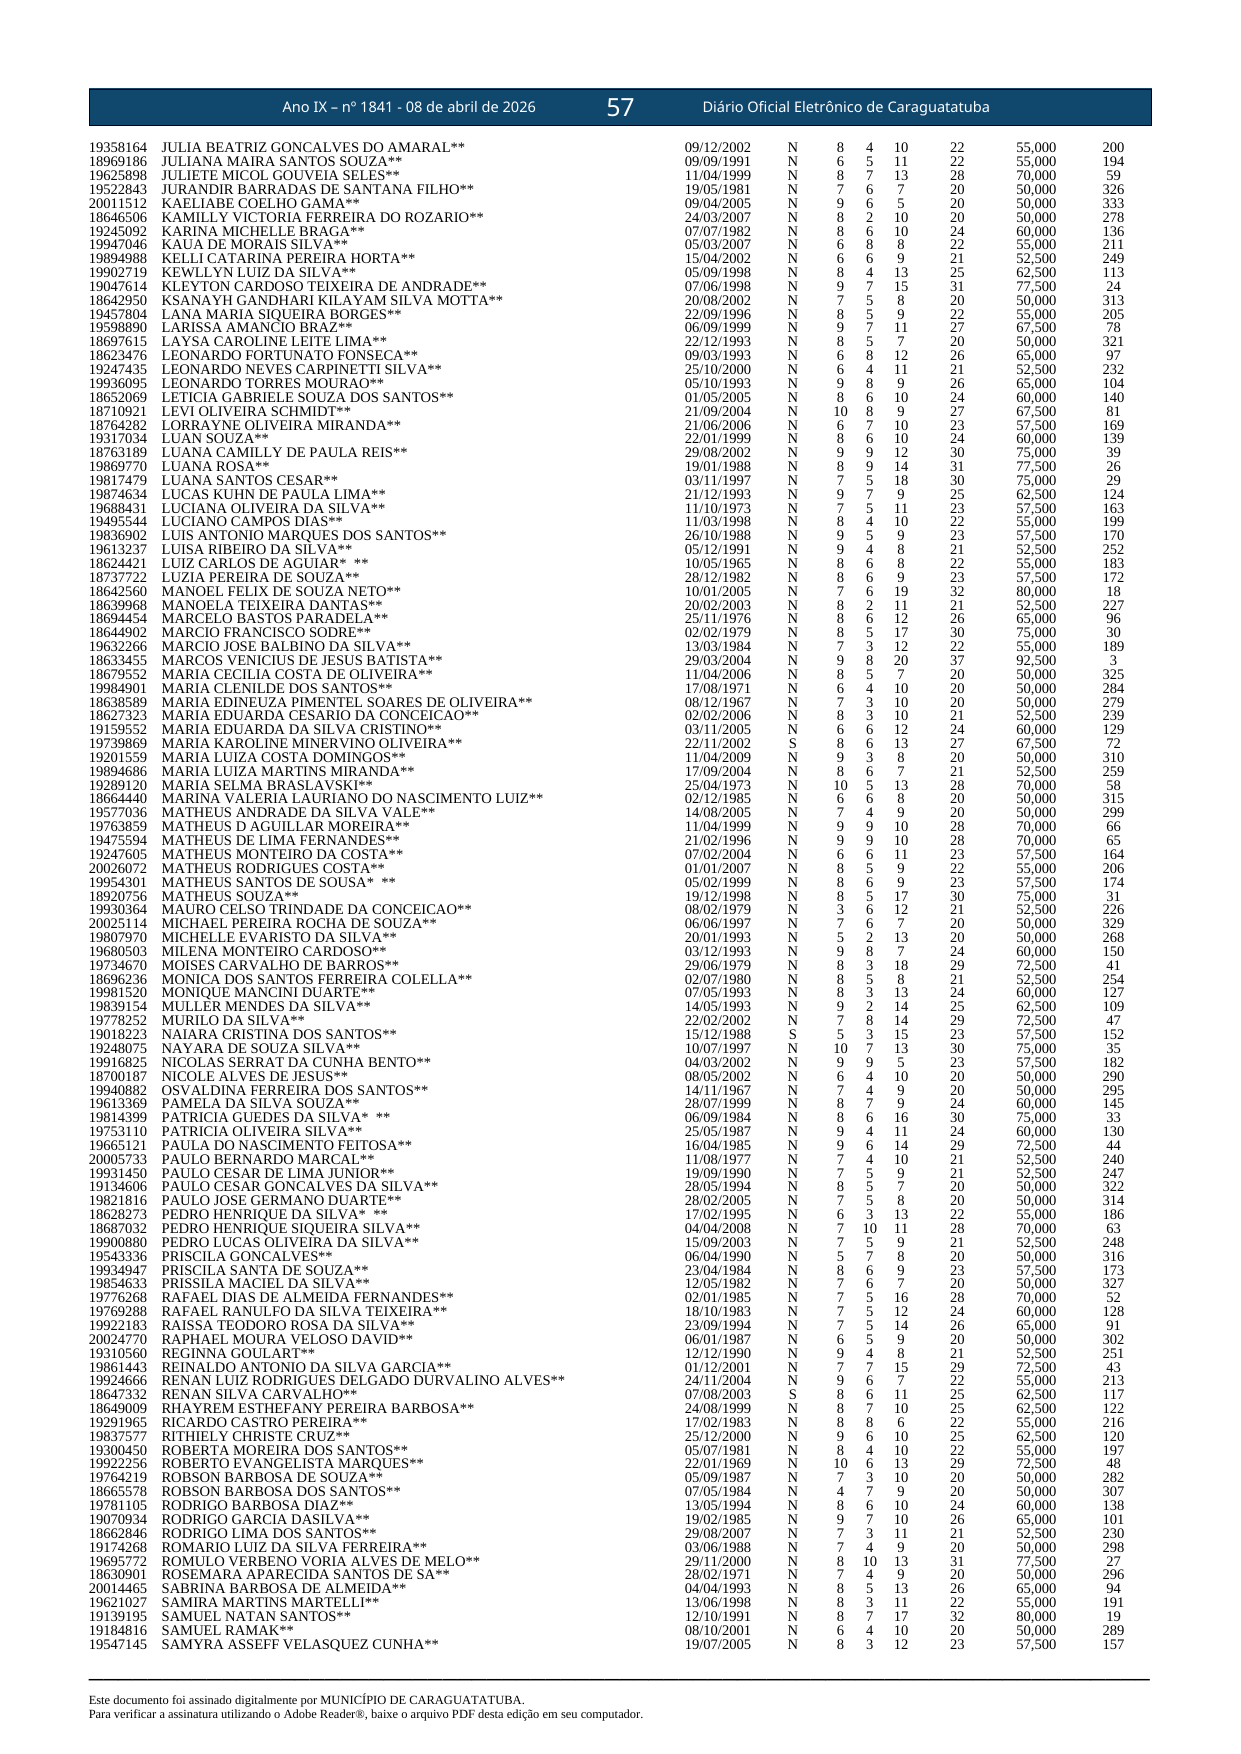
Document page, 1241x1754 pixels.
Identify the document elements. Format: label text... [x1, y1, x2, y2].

text 19495544 LUCIANO CAMPOS DIAS** 11/03/1998 N 8 4 10 22 55,000 199 [88, 516, 1152, 530]
text 19734670 MOISES CARVALHO DE BARROS** 29/06/1979 N 8 3 18 29 72,500 41 [88, 959, 1152, 973]
text 18763189 LUANA CAMILLY DE PAULA REIS** 29/08/2002 N 9 9 12 30 75,000 39 [88, 447, 1152, 460]
text 19613237 LUISA RIBEIRO DA SILVA** 05/12/1991 N 9 4 8 21 52,500 252 [88, 543, 1152, 557]
text 19930364 MAURO CELSO TRINDADE DA CONCEICAO** 08/02/1979 N 3 6 12 21 52,500 226 [88, 904, 1152, 918]
text 18624421 LUIZ CARLOS DE AGUIAR* ** 10/05/1965 N 8 6 8 22 55,000 183 [88, 557, 1152, 571]
text 19577036 MATHEUS ANDRADE DA SILVA VALE** 14/08/2005 N 7 4 9 20 50,000 299 [88, 807, 1152, 821]
text 19248075 NAYARA DE SOUZA SILVA** 10/07/1997 N 10 7 13 30 75,000 35 [88, 1042, 1152, 1056]
text 18694454 MARCELO BASTOS PARADELA** 25/11/1976 N 8 6 12 26 65,000 96 [88, 613, 1152, 627]
text 18646506 KAMILLY VICTORIA FERREIRA DO ROZARIO** 24/03/2007 N 8 2 10 20 50,000 278 [88, 211, 1152, 225]
text 18638589 MARIA EDINEUZA PIMENTEL SOARES DE OLIVEIRA** 08/12/1967 N 7 3 10 20 50,000 279 [88, 696, 1152, 710]
text 18642950 KSANAYH GANDHARI KILAYAM SILVA MOTTA** 20/08/2002 N 7 5 8 20 50,000 313 [88, 294, 1152, 308]
text 19776268 RAFAEL DIAS DE ALMEIDA FERNANDES** 02/01/1985 N 7 5 16 28 70,000 52 [88, 1292, 1152, 1306]
text 20024770 RAPHAEL MOURA VELOSO DAVID** 06/01/1987 N 6 5 9 20 50,000 302 [88, 1333, 1152, 1347]
text 18696236 MONICA DOS SANTOS FERREIRA COLELLA** 02/07/1980 N 8 5 8 21 52,500 254 [88, 973, 1152, 987]
text 19358164 JULIA BEATRIZ GONCALVES DO AMARAL** 09/12/2002 N 8 4 10 22 55,000 200 [88, 142, 1152, 156]
text 19814399 PATRICIA GUEDES DA SILVA* ** 06/09/1984 N 8 6 16 30 75,000 33 [88, 1112, 1152, 1125]
text 19184816 SAMUEL RAMAK** 08/10/2001 N 6 4 10 20 50,000 289 [88, 1624, 1152, 1638]
text 19688431 LUCIANA OLIVEIRA DA SILVA** 11/10/1973 N 7 5 11 23 57,500 163 [88, 502, 1152, 516]
text 19680503 MILENA MONTEIRO CARDOSO** 03/12/1993 N 9 8 7 24 60,000 150 [88, 945, 1152, 959]
text 19861443 REINALDO ANTONIO DA SILVA GARCIA** 01/12/2001 N 7 7 15 29 72,500 43 [88, 1361, 1152, 1375]
text 19894988 KELLI CATARINA PEREIRA HORTA** 15/04/2002 N 6 6 9 21 52,500 249 [88, 253, 1152, 266]
text 19922256 ROBERTO EVANGELISTA MARQUES** 22/01/1969 N 10 6 13 29 72,500 48 [88, 1458, 1152, 1472]
text 18662846 RODRIGO LIMA DOS SANTOS** 29/08/2007 N 7 3 11 21 52,500 230 [88, 1527, 1152, 1541]
text 19931450 PAULO CESAR DE LIMA JUNIOR** 19/09/1990 N 7 5 9 21 52,500 247 [88, 1167, 1152, 1181]
text 19837577 RITHIELY CHRISTE CRUZ** 25/12/2000 N 9 6 10 25 62,500 120 [88, 1430, 1152, 1444]
text 18920756 MATHEUS SOUZA** 19/12/1998 N 8 5 17 30 75,000 31 [88, 890, 1152, 904]
text 19836902 LUIS ANTONIO MARQUES DOS SANTOS** 26/10/1988 N 9 5 9 23 57,500 170 [88, 530, 1152, 543]
text 19547145 SAMYRA ASSEFF VELASQUEZ CUNHA** 19/07/2005 N 8 3 12 23 57,500 157 [88, 1638, 1152, 1652]
text 19245092 KARINA MICHELLE BRAGA** 07/07/1982 N 8 6 10 24 60,000 136 [88, 225, 1152, 239]
text 19159552 MARIA EDUARDA DA SILVA CRISTINO** 03/11/2005 N 6 6 12 24 60,000 129 [88, 724, 1152, 737]
text 19621027 SAMIRA MARTINS MARTELLI** 13/06/1998 N 8 3 11 22 55,000 191 [88, 1596, 1152, 1610]
text 18764282 LORRAYNE OLIVEIRA MIRANDA** 21/06/2006 N 6 7 10 23 57,500 169 [88, 419, 1152, 433]
text 19475594 MATHEUS DE LIMA FERNANDES** 21/02/1996 N 9 9 10 28 70,000 65 [88, 834, 1152, 848]
text 18664440 MARINA VALERIA LAURIANO DO NASCIMENTO LUIZ** 02/12/1985 N 6 6 8 20 50,000 315 [88, 793, 1152, 807]
text 20005733 PAULO BERNARDO MARCAL** 11/08/1977 N 7 4 10 21 52,500 240 [88, 1153, 1152, 1167]
text 19900880 PEDRO LUCAS OLIVEIRA DA SILVA** 15/09/2003 N 7 5 9 21 52,500 248 [88, 1236, 1152, 1250]
text 19139195 SAMUEL NATAN SANTOS** 12/10/1991 N 8 7 17 32 80,000 19 [88, 1610, 1152, 1624]
text 18628273 PEDRO HENRIQUE DA SILVA* ** 17/02/1995 N 6 3 13 22 55,000 186 [88, 1208, 1152, 1222]
text 19018223 NAIARA CRISTINA DOS SANTOS** 15/12/1988 S 5 3 15 23 57,500 152 [88, 1028, 1152, 1042]
text 19936095 LEONARDO TORRES MOURAO** 05/10/1993 N 9 8 9 26 65,000 104 [88, 377, 1152, 391]
text 18642560 MANOEL FELIX DE SOUZA NETO** 10/01/2005 N 7 6 19 32 80,000 18 [88, 585, 1152, 599]
text 20025114 MICHAEL PEREIRA ROCHA DE SOUZA** 06/06/1997 N 7 6 7 20 50,000 329 [88, 918, 1152, 931]
text 19753110 PATRICIA OLIVEIRA SILVA** 25/05/1987 N 9 4 11 24 60,000 130 [88, 1125, 1152, 1139]
text 19902719 KEWLLYN LUIZ DA SILVA** 05/09/1998 N 8 4 13 25 62,500 113 [88, 266, 1152, 280]
text 19874634 LUCAS KUHN DE PAULA LIMA** 21/12/1993 N 9 7 9 25 62,500 124 [88, 488, 1152, 502]
text 18710921 LEVI OLIVEIRA SCHMIDT** 21/09/2004 N 10 8 9 27 67,500 81 [88, 405, 1152, 419]
text 19457804 LANA MARIA SIQUEIRA BORGES** 22/09/1996 N 8 5 9 22 55,000 205 [88, 308, 1152, 322]
text 19764219 ROBSON BARBOSA DE SOUZA** 05/09/1987 N 7 3 10 20 50,000 282 [88, 1472, 1152, 1486]
text 19854633 PRISSILA MACIEL DA SILVA** 12/05/1982 N 7 6 7 20 50,000 327 [88, 1278, 1152, 1292]
text 19201559 MARIA LUIZA COSTA DOMINGOS** 11/04/2009 N 9 3 8 20 50,000 310 [88, 751, 1152, 765]
text 18697615 LAYSA CAROLINE LEITE LIMA** 22/12/1993 N 8 5 7 20 50,000 321 [88, 336, 1152, 349]
text 18644902 MARCIO FRANCISCO SODRE** 02/02/1979 N 8 5 17 30 75,000 30 [88, 627, 1152, 641]
text 19739869 MARIA KAROLINE MINERVINO OLIVEIRA** 22/11/2002 S 8 6 13 27 67,500 72 [88, 737, 1152, 751]
text 19632266 MARCIO JOSE BALBINO DA SILVA** 13/03/1984 N 7 3 12 22 55,000 189 [88, 641, 1152, 654]
text 18665578 ROBSON BARBOSA DOS SANTOS** 07/05/1984 N 4 7 9 20 50,000 307 [88, 1486, 1152, 1499]
text 19613369 PAMELA DA SILVA SOUZA** 28/07/1999 N 8 7 9 24 60,000 145 [88, 1098, 1152, 1112]
text 19869770 LUANA ROSA** 19/01/1988 N 8 9 14 31 77,500 26 [88, 460, 1152, 474]
text 19047614 KLEYTON CARDOSO TEIXEIRA DE ANDRADE** 07/06/1998 N 9 7 15 31 77,500 24 [88, 280, 1152, 294]
text 18647332 RENAN SILVA CARVALHO** 07/08/2003 S 8 6 11 25 62,500 117 [88, 1389, 1152, 1402]
text 19543336 PRISCILA GONCALVES** 06/04/1990 N 5 7 8 20 50,000 316 [88, 1250, 1152, 1264]
text 19247605 MATHEUS MONTEIRO DA COSTA** 07/02/2004 N 6 6 11 23 57,500 164 [88, 848, 1152, 862]
text 19781105 RODRIGO BARBOSA DIAZ** 13/05/1994 N 8 6 10 24 60,000 138 [88, 1499, 1152, 1513]
text 19763859 MATHEUS D AGUILLAR MOREIRA** 11/04/1999 N 9 9 10 28 70,000 66 [88, 821, 1152, 834]
text 19665121 PAULA DO NASCIMENTO FEITOSA** 16/04/1985 N 9 6 14 29 72,500 44 [88, 1139, 1152, 1153]
text 19924666 RENAN LUIZ RODRIGUES DELGADO DURVALINO ALVES** 24/11/2004 N 9 6 7 22 55,000 213 [88, 1375, 1152, 1389]
text 19070934 RODRIGO GARCIA DASILVA** 19/02/1985 N 9 7 10 26 65,000 101 [88, 1513, 1152, 1527]
text 19134606 PAULO CESAR GONCALVES DA SILVA** 28/05/1994 N 8 5 7 20 50,000 322 [88, 1181, 1152, 1195]
text 18652069 LETICIA GABRIELE SOUZA DOS SANTOS** 01/05/2005 N 8 6 10 24 60,000 140 [88, 391, 1152, 405]
text 19807970 MICHELLE EVARISTO DA SILVA** 20/01/1993 N 5 2 13 20 50,000 268 [88, 931, 1152, 945]
text 18687032 PEDRO HENRIQUE SIQUEIRA SILVA** 04/04/2008 N 7 10 11 28 70,000 63 [88, 1222, 1152, 1236]
text 18627323 MARIA EDUARDA CESARIO DA CONCEICAO** 02/02/2006 N 8 3 10 21 52,500 239 [88, 710, 1152, 724]
text 18649009 RHAYREM ESTHEFANY PEREIRA BARBOSA** 24/08/1999 N 8 7 10 25 62,500 122 [88, 1402, 1152, 1416]
text 19695772 ROMULO VERBENO VORIA ALVES DE MELO** 29/11/2000 N 8 10 13 31 77,500 27 [88, 1555, 1152, 1569]
text 18737722 LUZIA PEREIRA DE SOUZA** 28/12/1982 N 8 6 9 23 57,500 172 [88, 571, 1152, 585]
text 19291965 RICARDO CASTRO PEREIRA** 17/02/1983 N 8 8 6 22 55,000 216 [88, 1416, 1152, 1430]
text 19839154 MULLER MENDES DA SILVA** 14/05/1993 N 9 2 14 25 62,500 109 [88, 1001, 1152, 1014]
text 19947046 KAUA DE MORAIS SILVA** 05/03/2007 N 6 8 8 22 55,000 211 [88, 239, 1152, 253]
text 19598890 LARISSA AMANCIO BRAZ** 06/09/1999 N 9 7 11 27 67,500 78 [88, 322, 1152, 336]
text 19981520 MONIQUE MANCINI DUARTE** 07/05/1993 N 8 3 13 24 60,000 127 [88, 987, 1152, 1001]
text 18679552 MARIA CECILIA COSTA DE OLIVEIRA** 11/04/2006 N 8 5 7 20 50,000 325 [88, 668, 1152, 682]
text 19934947 PRISCILA SANTA DE SOUZA** 23/04/1984 N 8 6 9 23 57,500 173 [88, 1264, 1152, 1278]
text 19174268 ROMARIO LUIZ DA SILVA FERREIRA** 03/06/1988 N 7 4 9 20 50,000 298 [88, 1541, 1152, 1555]
text 19984901 MARIA CLENILDE DOS SANTOS** 17/08/1971 N 6 4 10 20 50,000 284 [88, 682, 1152, 696]
text 18633455 MARCOS VENICIUS DE JESUS BATISTA** 29/03/2004 N 9 8 20 37 92,500 3 [88, 654, 1152, 668]
text 19769288 RAFAEL RANULFO DA SILVA TEIXEIRA** 18/10/1983 N 7 5 12 24 60,000 128 [88, 1306, 1152, 1319]
text 20026072 MATHEUS RODRIGUES COSTA** 01/01/2007 N 8 5 9 22 55,000 206 [88, 862, 1152, 876]
text 18969186 JULIANA MAIRA SANTOS SOUZA** 09/09/1991 N 6 5 11 22 55,000 194 [88, 156, 1152, 169]
text 19625898 JULIETE MICOL GOUVEIA SELES** 11/04/1999 N 8 7 13 28 70,000 59 [88, 169, 1152, 183]
text 19922183 RAISSA TEODORO ROSA DA SILVA** 23/09/1994 N 7 5 14 26 65,000 91 [88, 1319, 1152, 1333]
text 18630901 ROSEMARA APARECIDA SANTOS DE SA** 28/02/1971 N 7 4 9 20 50,000 296 [88, 1569, 1152, 1583]
text 20011512 KAELIABE COELHO GAMA** 09/04/2005 N 9 6 5 20 50,000 333 [88, 197, 1152, 211]
text 19954301 MATHEUS SANTOS DE SOUSA* ** 05/02/1999 N 8 6 9 23 57,500 174 [88, 876, 1152, 890]
text 18639968 MANOELA TEIXEIRA DANTAS** 20/02/2003 N 8 2 11 21 52,500 227 [88, 599, 1152, 613]
text 18623476 LEONARDO FORTUNATO FONSECA** 09/03/1993 N 6 8 12 26 65,000 97 [88, 349, 1152, 363]
text 19940882 OSVALDINA FERREIRA DOS SANTOS** 14/11/1967 N 7 4 9 20 50,000 295 [88, 1084, 1152, 1098]
text 19894686 MARIA LUIZA MARTINS MIRANDA** 17/09/2004 N 8 6 7 21 52,500 259 [88, 765, 1152, 779]
text 19916825 NICOLAS SERRAT DA CUNHA BENTO** 04/03/2002 N 9 9 5 23 57,500 182 [88, 1056, 1152, 1070]
text 18700187 NICOLE ALVES DE JESUS** 08/05/2002 N 6 4 10 20 50,000 290 [88, 1070, 1152, 1084]
text 19821816 PAULO JOSE GERMANO DUARTE** 28/02/2005 N 7 5 8 20 50,000 314 [88, 1195, 1152, 1208]
text 19310560 REGINNA GOULART** 12/12/1990 N 9 4 8 21 52,500 251 [88, 1347, 1152, 1361]
text 19778252 MURILO DA SILVA** 22/02/2002 N 7 8 14 29 72,500 47 [88, 1014, 1152, 1028]
text 19817479 LUANA SANTOS CESAR** 03/11/1997 N 7 5 18 30 75,000 29 [88, 474, 1152, 488]
text 19522843 JURANDIR BARRADAS DE SANTANA FILHO** 19/05/1981 N 7 6 7 20 50,000 326 [88, 183, 1152, 197]
text 19247435 LEONARDO NEVES CARPINETTI SILVA** 25/10/2000 N 6 4 11 21 52,500 232 [88, 363, 1152, 377]
text 19289120 MARIA SELMA BRASLAVSKI** 25/04/1973 N 10 5 13 28 70,000 58 [88, 779, 1152, 793]
text 19317034 LUAN SOUZA** 22/01/1999 N 8 6 10 24 60,000 139 [88, 433, 1152, 447]
text 20014465 SABRINA BARBOSA DE ALMEIDA** 04/04/1993 N 8 5 13 26 65,000 94 [88, 1583, 1152, 1596]
text 19300450 ROBERTA MOREIRA DOS SANTOS** 05/07/1981 N 8 4 10 22 55,000 197 [88, 1444, 1152, 1458]
